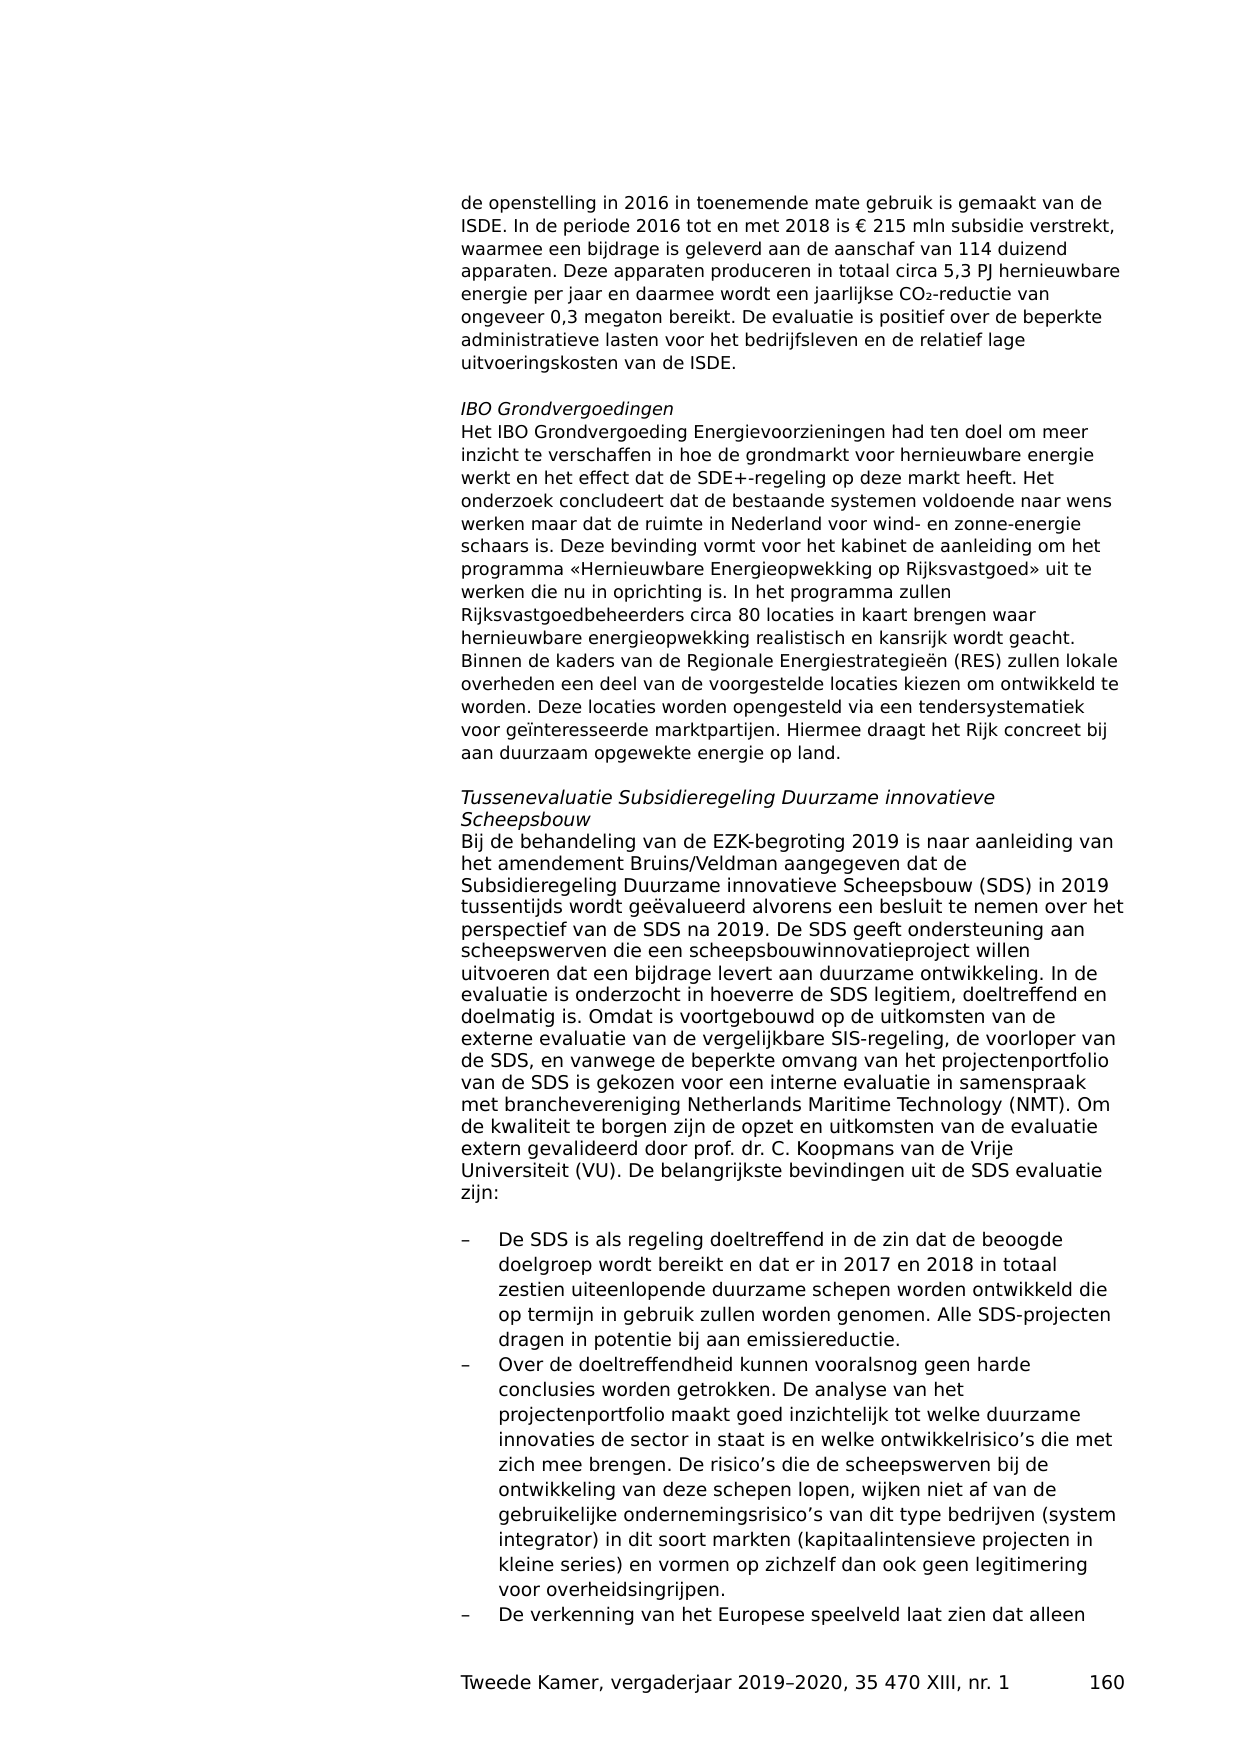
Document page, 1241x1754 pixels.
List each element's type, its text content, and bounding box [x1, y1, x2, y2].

list Over de doeltreffendheid kunnen vooralsnog geen harde conclusies worden getrokken. De analyse van het projectenportfolio maakt goed inzichtelijk tot welke duurzame innovaties de sector in staat is en welke ontwikkelrisico’s die met zich mee brengen. De risico’s die de scheepswerven bij de ontwikkeling van deze schepen lopen, wijken niet af van de gebruikelijke ondernemingsrisico’s van dit type bedrijven (system integrator) in dit soort markten (kapitaalintensieve projecten in kleine series) en vormen op zichzelf dan ook geen legitimering voor overheidsingrijpen. [461, 1351, 1125, 1601]
text de openstelling in 2016 in toenemende mate gebruik is gemaakt van de ISDE. In de periode 2016 tot en met 2018 is € 215 mln subsidie verstrekt, waarmee een bijdrage is geleverd aan de aanschaf van 114 duizend apparaten. Deze apparaten produceren in totaal circa 5,3 PJ hernieuwbare energie per jaar en daarmee wordt een jaarlijkse CO₂-reductie van ongeveer 0,3 megaton bereikt. De evaluatie is positief over de beperkte administratieve lasten voor het bedrijfsleven en de relatief lage uitvoeringskosten van de ISDE. [461, 191, 1125, 374]
list De verkenning van het Europese speelveld laat zien dat alleen [461, 1601, 1125, 1626]
text IBO Grondvergoedingen Het IBO Grondvergoeding Energievoorzieningen had ten doel om meer inzicht te verschaffen in hoe de grondmarkt voor hernieuwbare energie werkt en het effect dat de SDE+-regeling op deze markt heeft. Het onderzoek concludeert dat de bestaande systemen voldoende naar wens werken maar dat de ruimte in Nederland voor wind- en zonne-energie schaars is. Deze bevinding vormt voor het kabinet de aanleiding om het programma «Hernieuwbare Energieopwekking op Rijksvastgoed» uit te werken die nu in oprichting is. In het programma zullen Rijksvastgoedbeheerders circa 80 locaties in kaart brengen waar hernieuwbare energieopwekking realistisch en kansrijk wordt geacht. Binnen de kaders van de Regionale Energiestrategieën (RES) zullen lokale overheden een deel van de voorgestelde locaties kiezen om ontwikkeld te worden. Deze locaties worden opengesteld via een tendersystematiek voor geïnteresseerde marktpartijen. Hiermee draagt het Rijk concreet bij aan duurzaam opgewekte energie op land. [461, 397, 1125, 764]
list De SDS is als regeling doeltreffend in de zin dat de beoogde doelgroep wordt bereikt en dat er in 2017 en 2018 in totaal zestien uiteenlopende duurzame schepen worden ontwikkeld die op termijn in gebruik zullen worden genomen. Alle SDS-projecten dragen in potentie bij aan emissiereductie. [461, 1226, 1125, 1351]
text Tussenevaluatie Subsidieregeling Duurzame innovatieve Scheepsbouw Bij de behandeling van de EZK-begroting 2019 is naar aanleiding van het amendement Bruins/Veldman aangegeven dat de Subsidieregeling Duurzame innovatieve Scheepsbouw (SDS) in 2019 tussentijds wordt geëvalueerd alvorens een besluit te nemen over het perspectief van de SDS na 2019. De SDS geeft ondersteuning aan scheepswerven die een scheepsbouwinnovatieproject willen uitvoeren dat een bijdrage levert aan duurzame ontwikkeling. In de evaluatie is onderzocht in hoeverre de SDS legitiem, doeltreffend en doelmatig is. Omdat is voortgebouwd op de uitkomsten van de externe evaluatie van de vergelijkbare SIS-regeling, de voorloper van de SDS, en vanwege de beperkte omvang van het projectenportfolio van de SDS is gekozen voor een interne evaluatie in samenspraak met branchevereniging Netherlands Maritime Technology (NMT). Om de kwaliteit te borgen zijn de opzet en uitkomsten van de evaluatie extern gevalideerd door prof. dr. C. Koopmans van de Vrije Universiteit (VU). De belangrijkste bevindingen uit de SDS evaluatie zijn: [461, 787, 1125, 1226]
